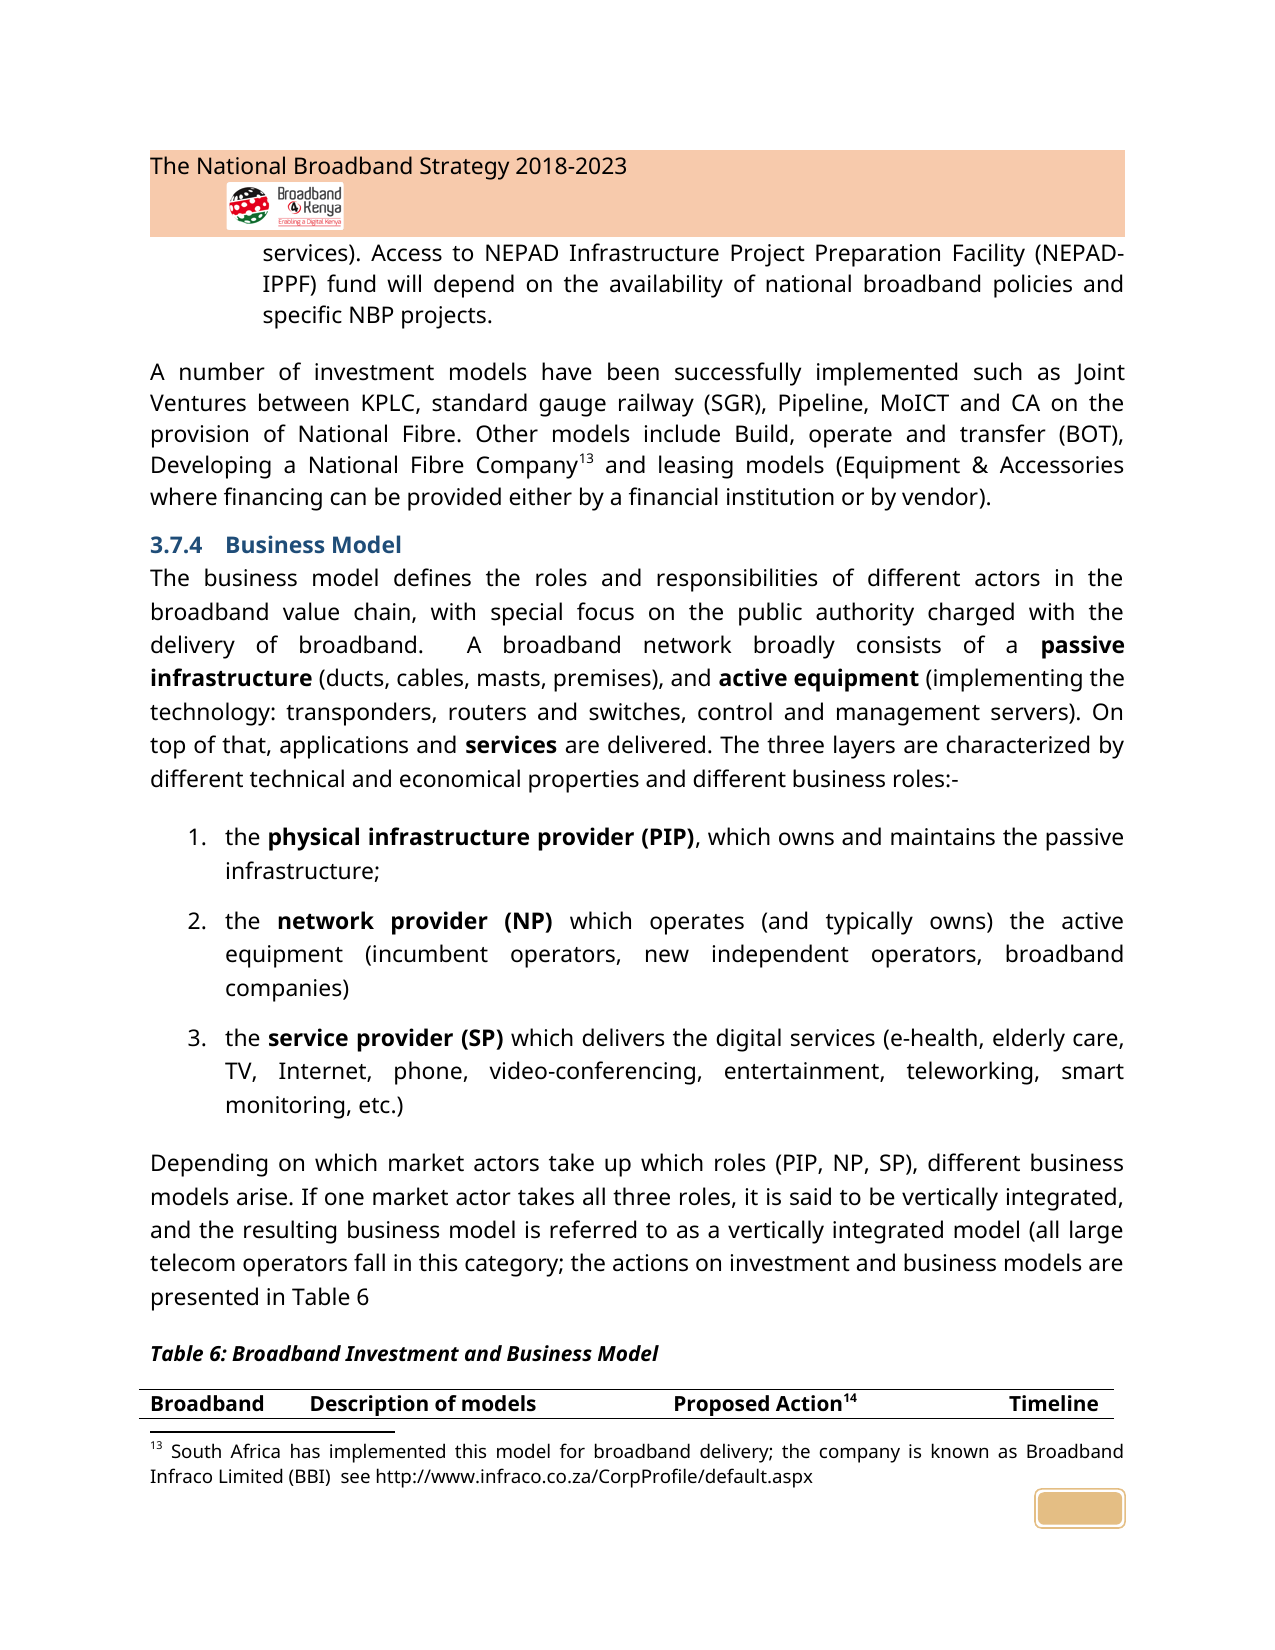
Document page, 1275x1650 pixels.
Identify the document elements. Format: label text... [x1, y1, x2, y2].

text Depending on which market actors take up which roles (PIP, NP, SP), different business models arise. If one market actor takes all three roles, it is said to be vertically integrated, and the resulting business model is referred to as a vertically integrated model (all large telecom operators fall in this category; the actions on investment and business models are presented in Table 6 [150, 1147, 1125, 1312]
list the physical infrastructure provider (PIP), which owns and maintains the passive infrastructure; [187, 821, 1125, 886]
text South Africa has implemented this model for broadband delivery; the company is known as Broadband Infraco Limited (BBI) see http://www.infraco.co.za/CorpProfile/default.aspx [150, 1438, 1125, 1489]
text Table 6: Broadband Investment and Business Model [150, 1339, 1125, 1368]
picture [226, 182, 344, 230]
text A number of investment models have been successfully implemented such as Joint Ventures between KPLC, standard gauge railway (SGR), Pipeline, MoICT and CA on the provision of National Fibre. Other models include Build, operate and transfer (BOT), Developing a National Fibre Company and leasing models (Equipment & Accessories where financing can be provided either by a financial institution or by vendor). [150, 356, 1125, 512]
table_header Timeline [998, 1390, 1114, 1418]
list services). Access to NEPAD Infrastructure Project Preparation Facility (NEPAD-IPPF) fund will depend on the availability of national broadband policies and specific NBP projects. [225, 237, 1125, 331]
table_header Proposed Action [662, 1390, 998, 1418]
list the service provider (SP) which delivers the digital services (e-health, elderly care, TV, Internet, phone, video-conferencing, entertainment, teleworking, smart monitoring, etc.) [187, 1022, 1125, 1120]
text The business model defines the roles and responsibilities of different actors in the broadband value chain, with special focus on the public authority charged with the delivery of broadband. A broadband network broadly consists of a passive infrastructure (ducts, cables, masts, premises), and active equipment (implementing the technology: transponders, routers and switches, control and management servers). On top of that, applications and services are delivered. The three layers are characterized by different technical and economical properties and different business roles:- [150, 562, 1125, 794]
table_header Broadband [139, 1390, 298, 1418]
list the network provider (NP) which operates (and typically owns) the active equipment (incumbent operators, new independent operators, broadband companies) [187, 905, 1125, 1003]
subtitle 3.7.4 Business Model [150, 529, 1125, 560]
table_header Description of models [298, 1390, 662, 1418]
